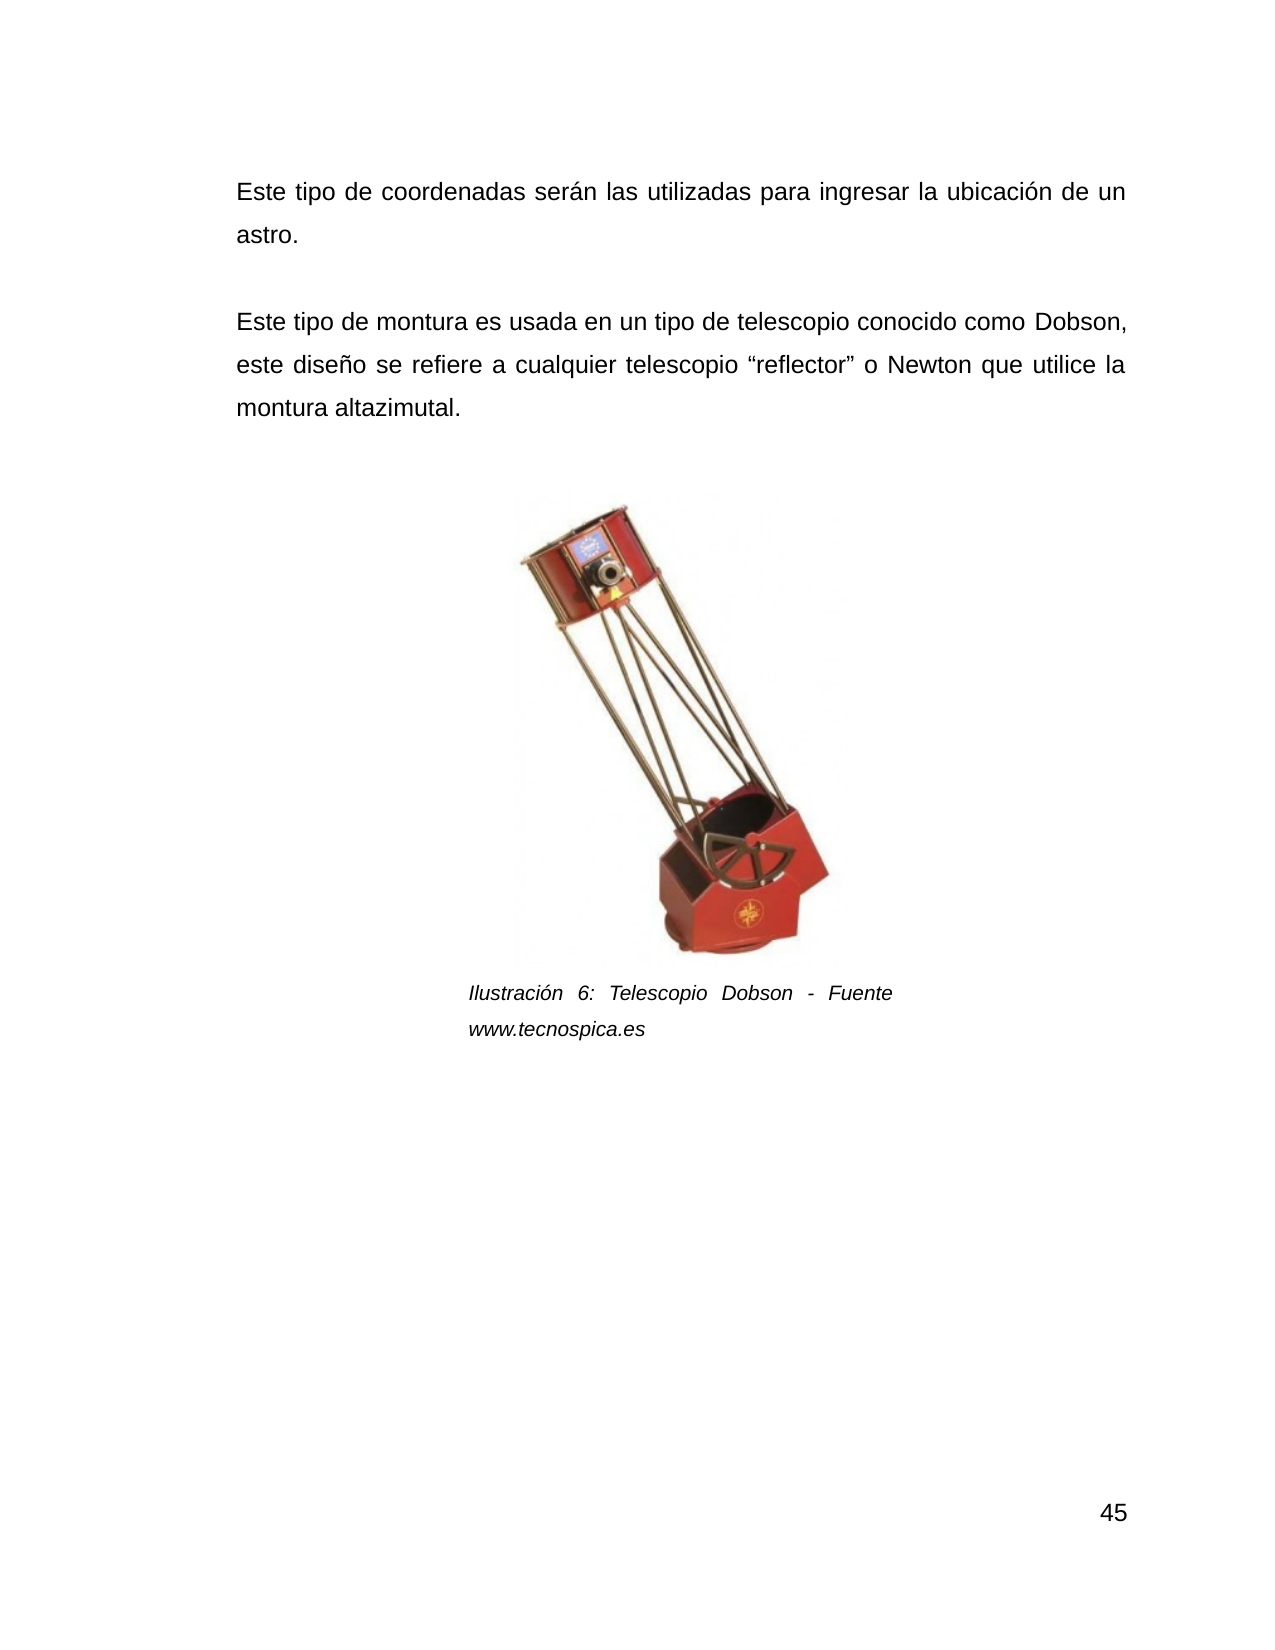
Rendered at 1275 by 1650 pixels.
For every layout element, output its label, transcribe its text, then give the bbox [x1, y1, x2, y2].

text Este tipo de montura es usada en un tipo de telescopio conocido como Dobson, este diseño se refiere a cualquier telescopio “reflector” o Newton que utilice la montura altazimutal. [236, 307, 1127, 422]
picture [468, 491, 896, 969]
text Este tipo de coordenadas serán las utilizadas para ingresar la ubicación de un astro. [236, 177, 1127, 249]
text Ilustración 6: Telescopio Dobson - Fuente www.tecnospica.es [468, 969, 895, 1041]
